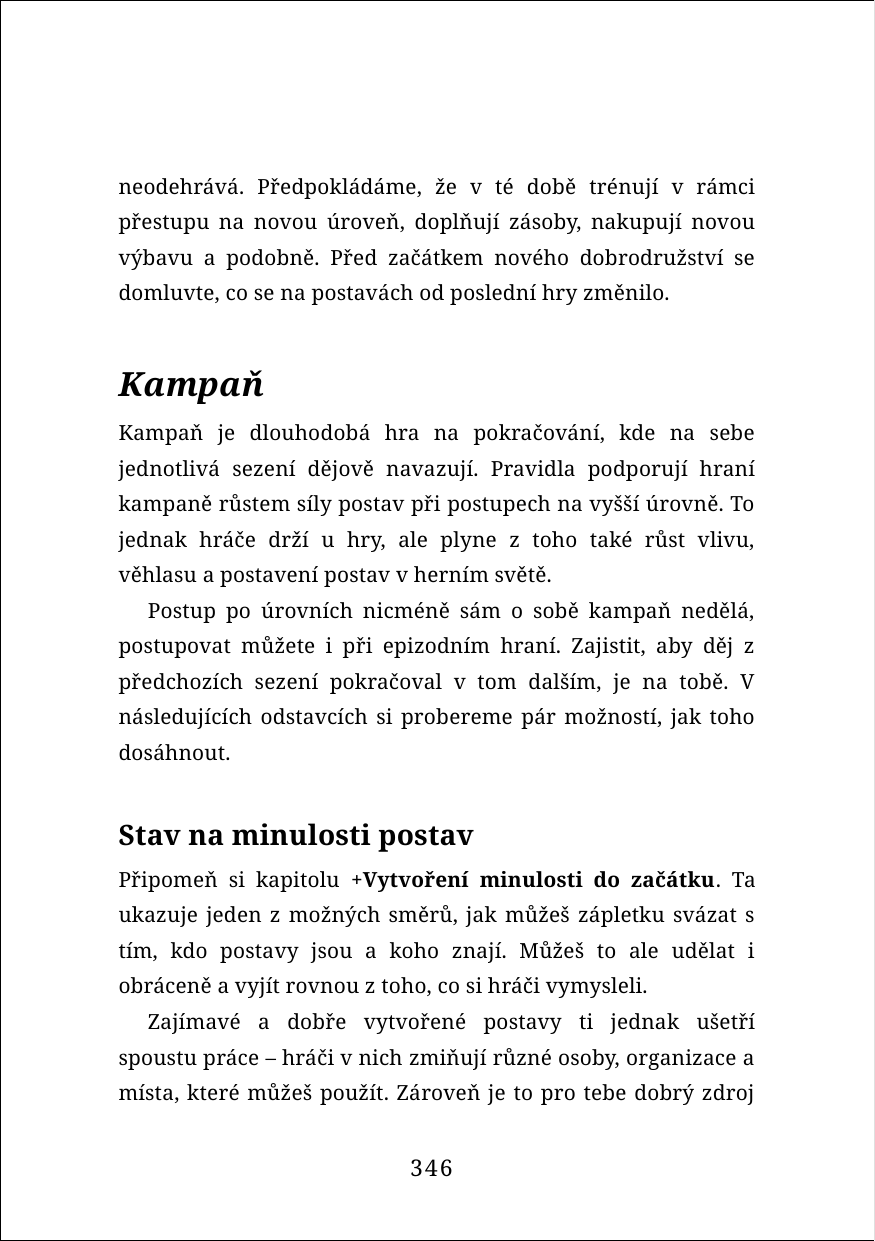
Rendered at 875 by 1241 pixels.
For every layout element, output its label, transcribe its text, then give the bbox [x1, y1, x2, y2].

subtitle Kampaň [118, 361, 756, 407]
text Připomeň si kapitolu +Vytvoření minulosti do začátku. Ta ukazuje jeden z možných směrů, jak můžeš zápletku svázat s tím, kdo postavy jsou a koho znají. Můžeš to ale udělat i obráceně a vyjít rovnou z toho, co si hráči vymysleli. Zajímavé a dobře vytvořené postavy ti jednak ušetří spoustu práce – hráči v nich zmiňují různé osoby, organizace a místa, které můžeš použít. Zároveň je to pro tebe dobrý zdroj [118, 865, 756, 1107]
subtitle Stav na minulosti postav [118, 815, 756, 853]
text Kampaň je dlouhodobá hra na pokračování, kde na sebe jednotlivá sezení dějově navazují. Pravidla podporují hraní kampaně růstem síly postav při postupech na vyšší úrovně. To jednak hráče drží u hry, ale plyne z toho také růst vlivu, věhlasu a postavení postav v herním světě. Postup po úrovních nicméně sám o sobě kampaň nedělá, postupovat můžete i při epizodním hraní. Zajistit, aby děj z předchozích sezení pokračoval v tom dalším, je na tobě. V následujících odstavcích si probereme pár možností, jak toho dosáhnout. [118, 418, 756, 766]
text neodehrává. Předpokládáme, že v té době trénují v rámci přestupu na novou úroveň, doplňují zásoby, nakupují novou výbavu a podobně. Před začátkem nového dobrodružství se domluvte, co se na postavách od poslední hry změnilo. [118, 172, 756, 307]
